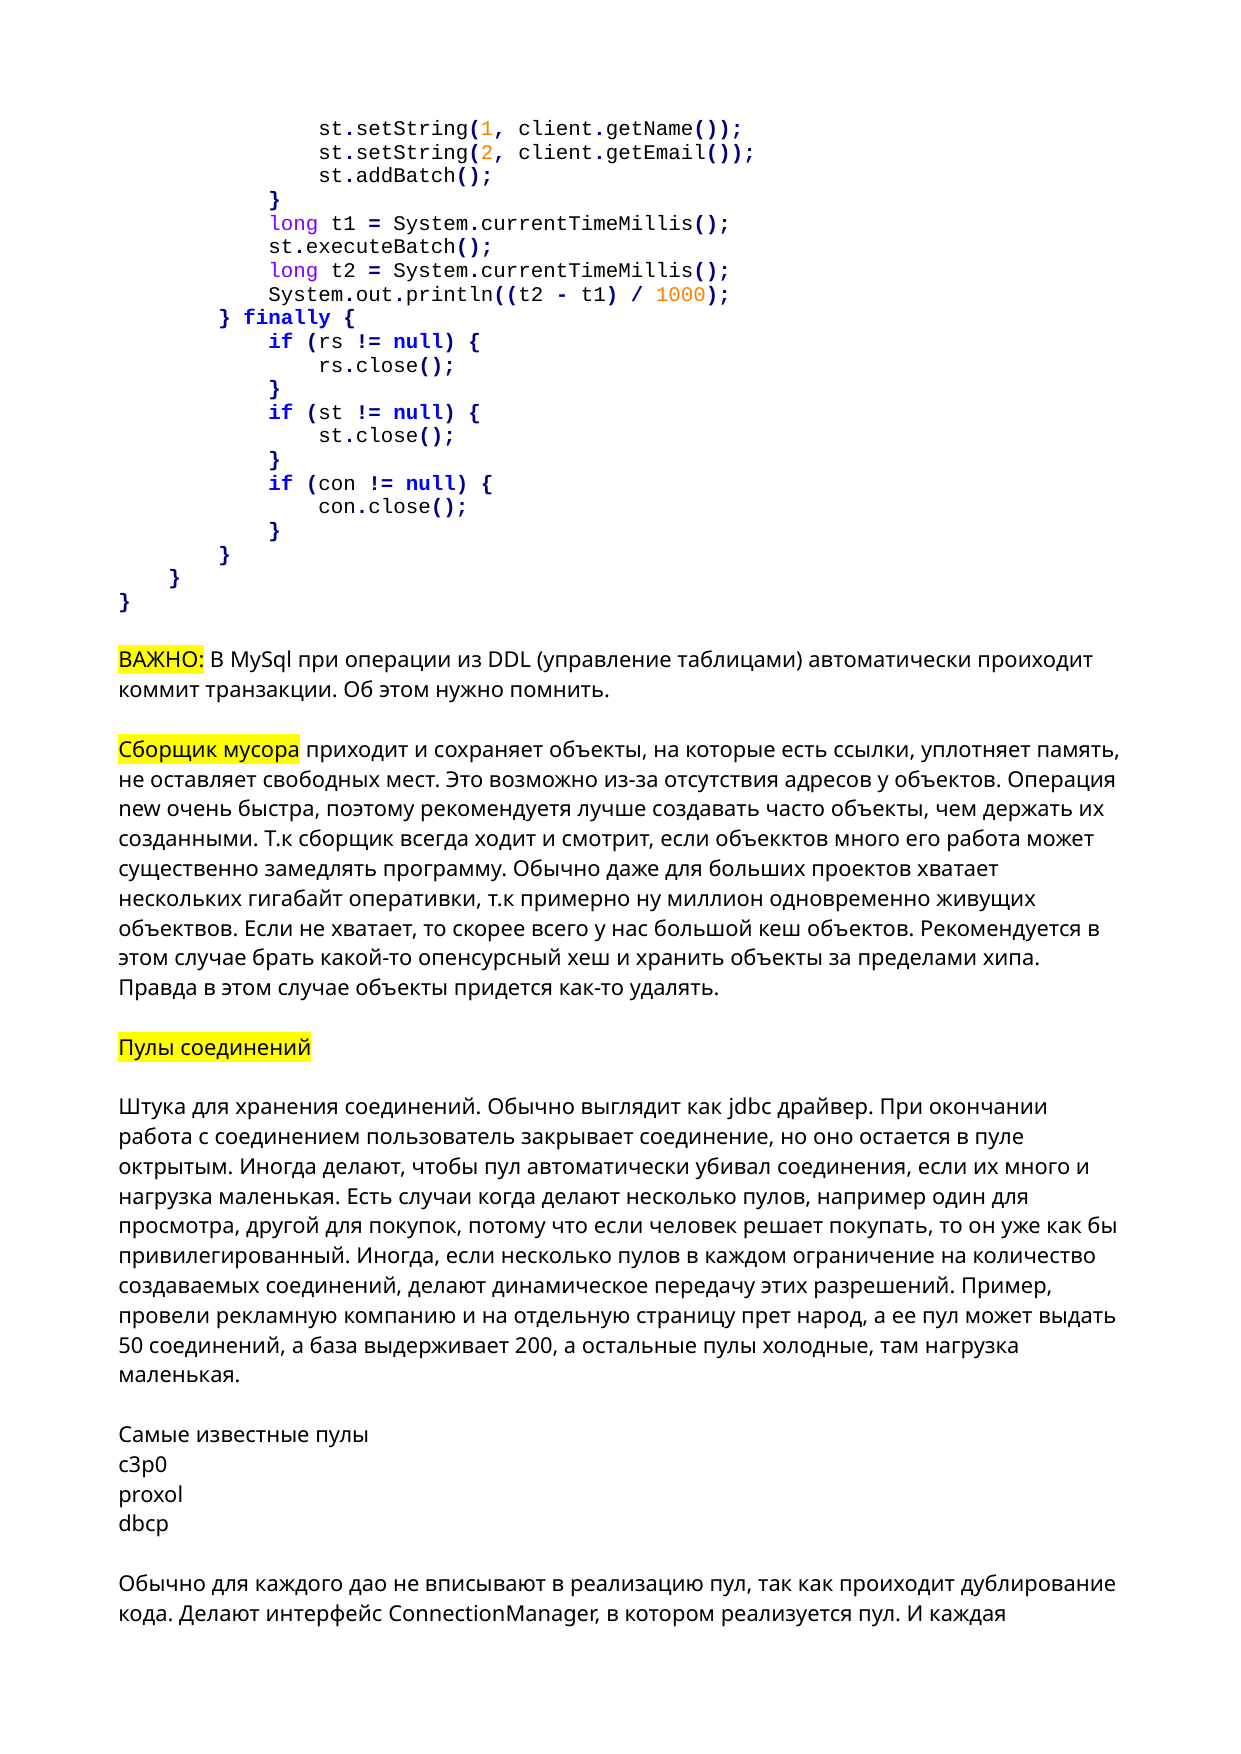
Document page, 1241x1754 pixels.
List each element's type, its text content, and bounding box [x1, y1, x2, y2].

text ВАЖНО: В MySql при операции из DDL (управление таблицами) автоматически проиходит коммит транзакции. Об этом нужно помнить. [118, 644, 1122, 704]
text } finally { [118, 307, 1122, 331]
text st.addBatch(); [118, 165, 1122, 189]
text dbcp [118, 1508, 1122, 1538]
text con.close(); [118, 496, 1122, 520]
text с3p0 [118, 1449, 1122, 1479]
text Обычно для каждого дао не вписывают в реализацию пул, так как проиходит дублирование кода. Делают интерфейс ConnectionManager, в котором реализуется пул. И каждая [118, 1568, 1122, 1628]
text } [118, 378, 1122, 402]
text proxol [118, 1479, 1122, 1508]
text } [118, 189, 1122, 213]
text st.close(); [118, 426, 1122, 449]
text if (rs != null) { [118, 331, 1122, 354]
text long t1 = System.currentTimeMillis(); [118, 213, 1122, 236]
text st.setString(1, client.getName()); [118, 118, 1122, 142]
text } [118, 544, 1122, 567]
text System.out.println((t2 - t1) / 1000); [118, 284, 1122, 307]
text } [118, 567, 1122, 591]
text if (st != null) { [118, 402, 1122, 426]
text rs.close(); [118, 354, 1122, 378]
text Самые известные пулы [118, 1419, 1122, 1449]
text long t2 = System.currentTimeMillis(); [118, 260, 1122, 284]
text st.setString(2, client.getEmail()); [118, 142, 1122, 165]
text st.executeBatch(); [118, 236, 1122, 260]
text Пулы соединений [118, 1032, 1122, 1062]
text } [118, 449, 1122, 473]
text if (con != null) { [118, 473, 1122, 496]
text Штука для хранения соединений. Обычно выглядит как jdbc драйвер. При окончании работа с соединением пользователь закрывает соединение, но оно остается в пуле октрытым. Иногда делают, чтобы пул автоматически убивал соединения, если их много и нагрузка маленькая. Есть случаи когда делают несколько пулов, например один для просмотра, другой для покупок, потому что если человек решает покупать, то он уже как бы привилегированный. Иногда, если несколько пулов в каждом ограничение на количество создаваемых соединений, делают динамическое передачу этих разрешений. Пример, провели рекламную компанию и на отдельную страницу прет народ, а ее пул может выдать 50 соединений, а база выдерживает 200, а остальные пулы холодные, там нагрузка маленькая. [118, 1091, 1122, 1389]
text } [118, 520, 1122, 544]
text } [118, 591, 1122, 615]
text Сборщик мусора приходит и сохраняет объекты, на которые есть ссылки, уплотняет память, не оставляет свободных мест. Это возможно из-за отсутствия адресов у объектов. Операция new очень быстра, поэтому рекомендуетя лучше создавать часто объекты, чем держать их созданными. Т.к сборщик всегда ходит и смотрит, если объекктов много его работа может существенно замедлять программу. Обычно даже для больших проектов хватает нескольких гигабайт оперативки, т.к примерно ну миллион одновременно живущих объектвов. Если не хватает, то скорее всего у нас большой кеш объектов. Рекомендуется в этом случае брать какой-то опенсурсный хеш и хранить объекты за пределами хипа. Правда в этом случае объекты придется как-то удалять. [118, 734, 1122, 1002]
